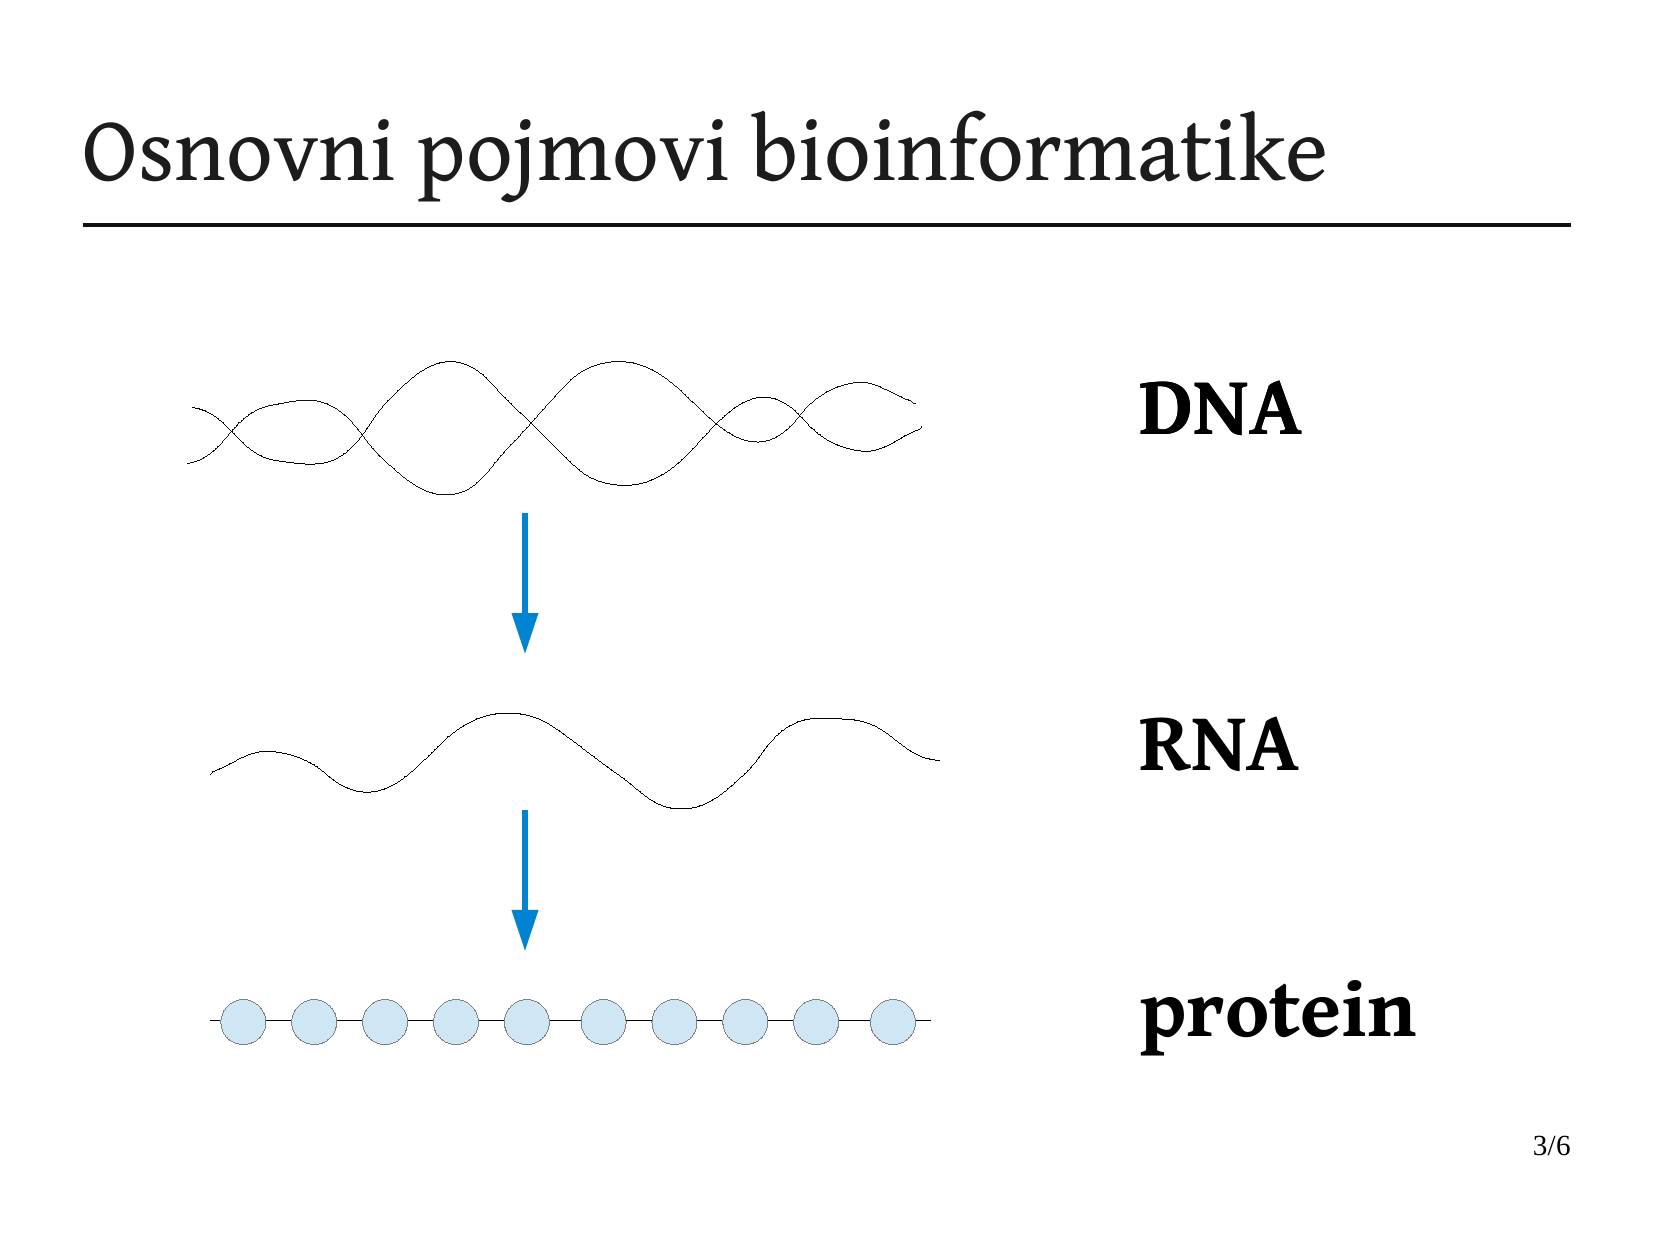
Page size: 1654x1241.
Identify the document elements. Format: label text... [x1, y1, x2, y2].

text_box [291, 999, 337, 1045]
text_box [581, 999, 627, 1045]
text_box [793, 999, 839, 1045]
title Osnovni pojmovi bioinformatike [82, 49, 1571, 257]
text_box [651, 999, 697, 1045]
text_box [220, 999, 266, 1045]
text_box protein [1125, 956, 1456, 1086]
text_box [362, 999, 408, 1045]
text_box RNA [1125, 690, 1396, 802]
text_box [433, 999, 479, 1045]
text_box DNA [1125, 354, 1396, 466]
text_box [722, 999, 768, 1045]
text_box [870, 999, 916, 1045]
text_box [504, 999, 550, 1045]
